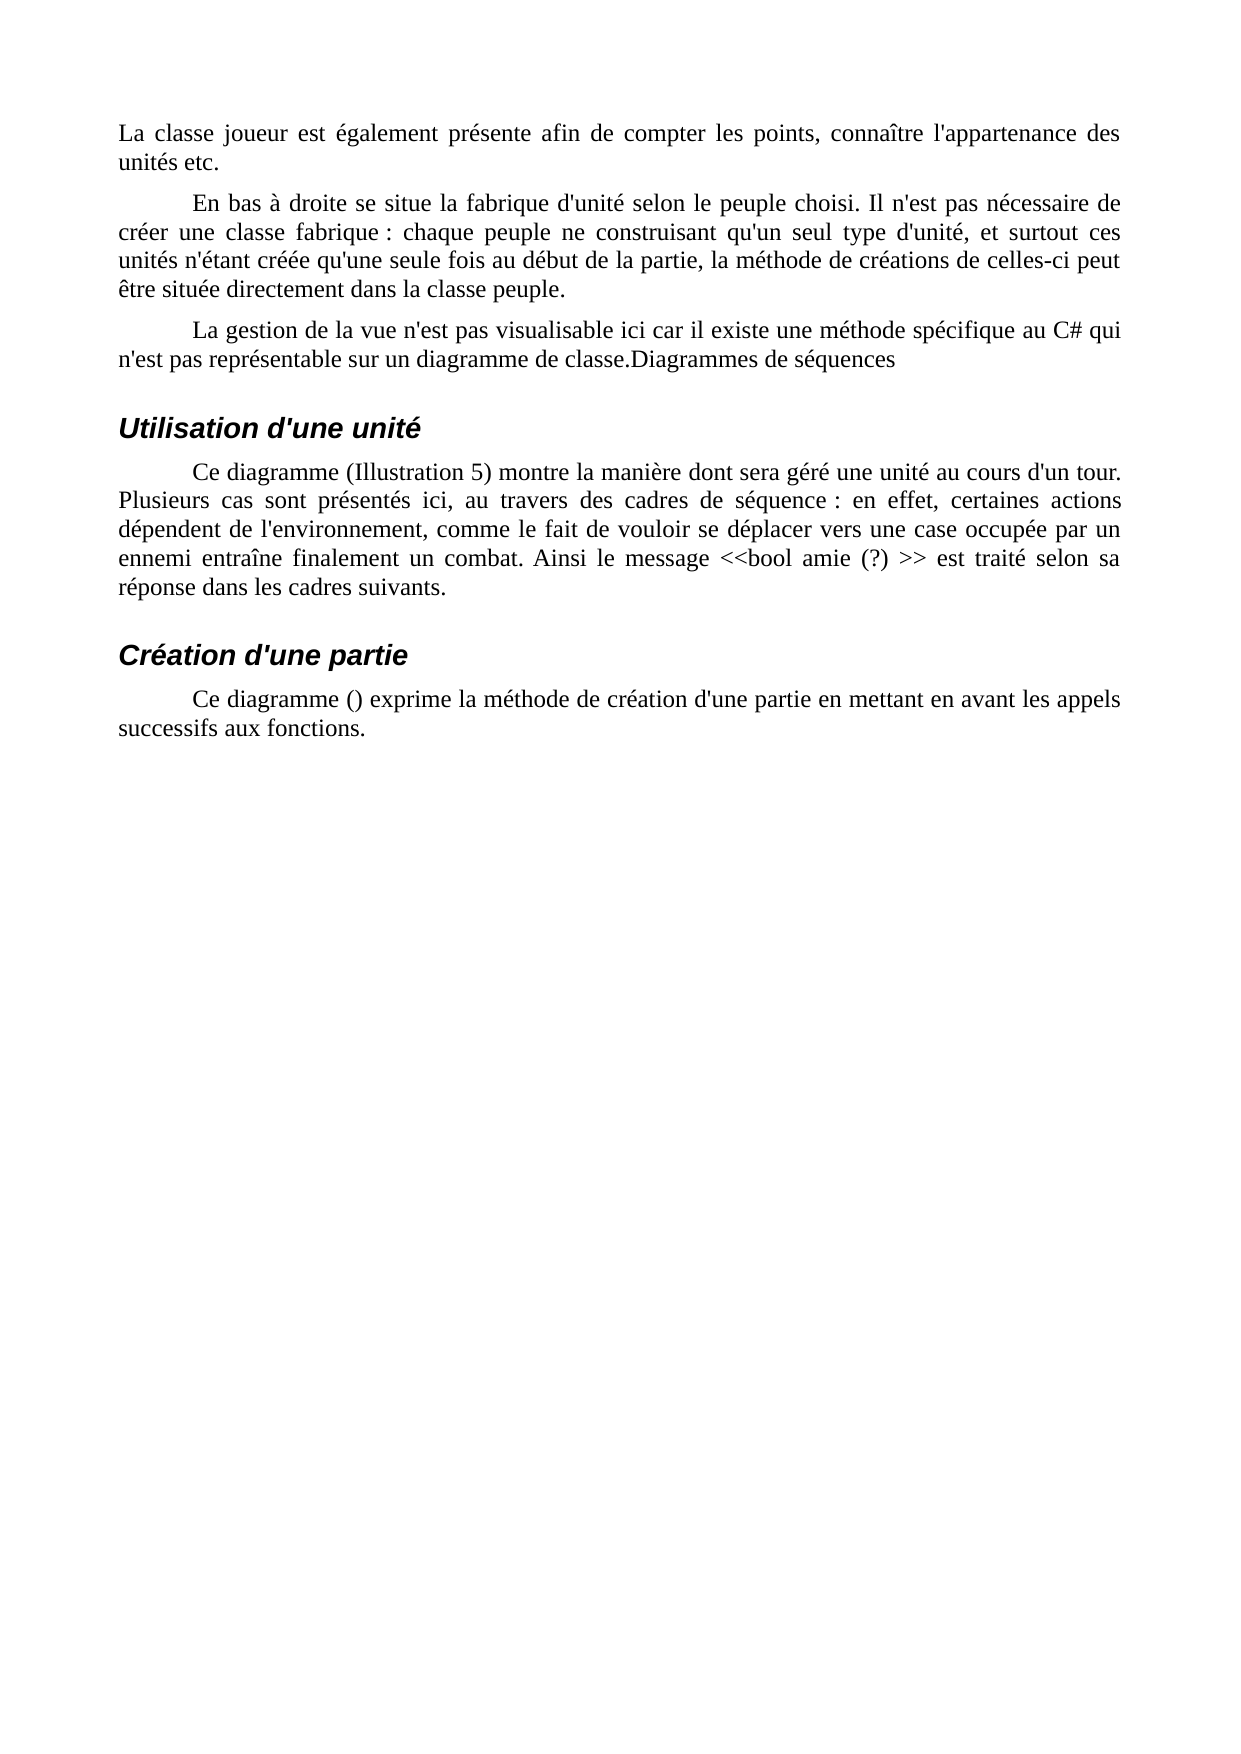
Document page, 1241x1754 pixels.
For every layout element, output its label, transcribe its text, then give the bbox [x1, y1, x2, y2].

subtitle Création d'une partie [118, 638, 1122, 671]
subtitle En bas à droite se situe la fabrique d'unité selon le peuple choisi. Il n'est pas nécessaire de créer une classe fabrique : chaque peuple ne construisant qu'un seul type d'unité, et surtout ces unités n'étant créée qu'une seule fois au début de la partie, la méthode de créations de celles-ci peut être située directement dans la classe peuple. [118, 188, 1122, 303]
text Ce diagramme () exprime la méthode de création d'une partie en mettant en avant les appels successifs aux fonctions. [118, 684, 1122, 741]
subtitle Utilisation d'une unité [118, 411, 1122, 444]
subtitle La gestion de la vue n'est pas visualisable ici car il existe une méthode spécifique au C# qui n'est pas représentable sur un diagramme de classe.Diagrammes de séquences [118, 316, 1122, 373]
text Ce diagramme (Illustration 5) montre la manière dont sera géré une unité au cours d'un tour. Plusieurs cas sont présentés ici, au travers des cadres de séquence : en effet, certaines actions dépendent de l'environnement, comme le fait de vouloir se déplacer vers une case occupée par un ennemi entraîne finalement un combat. Ainsi le message <<bool amie (?) >> est traité selon sa réponse dans les cadres suivants. [118, 457, 1122, 600]
subtitle La classe joueur est également présente afin de compter les points, connaître l'appartenance des unités etc. [118, 118, 1122, 176]
